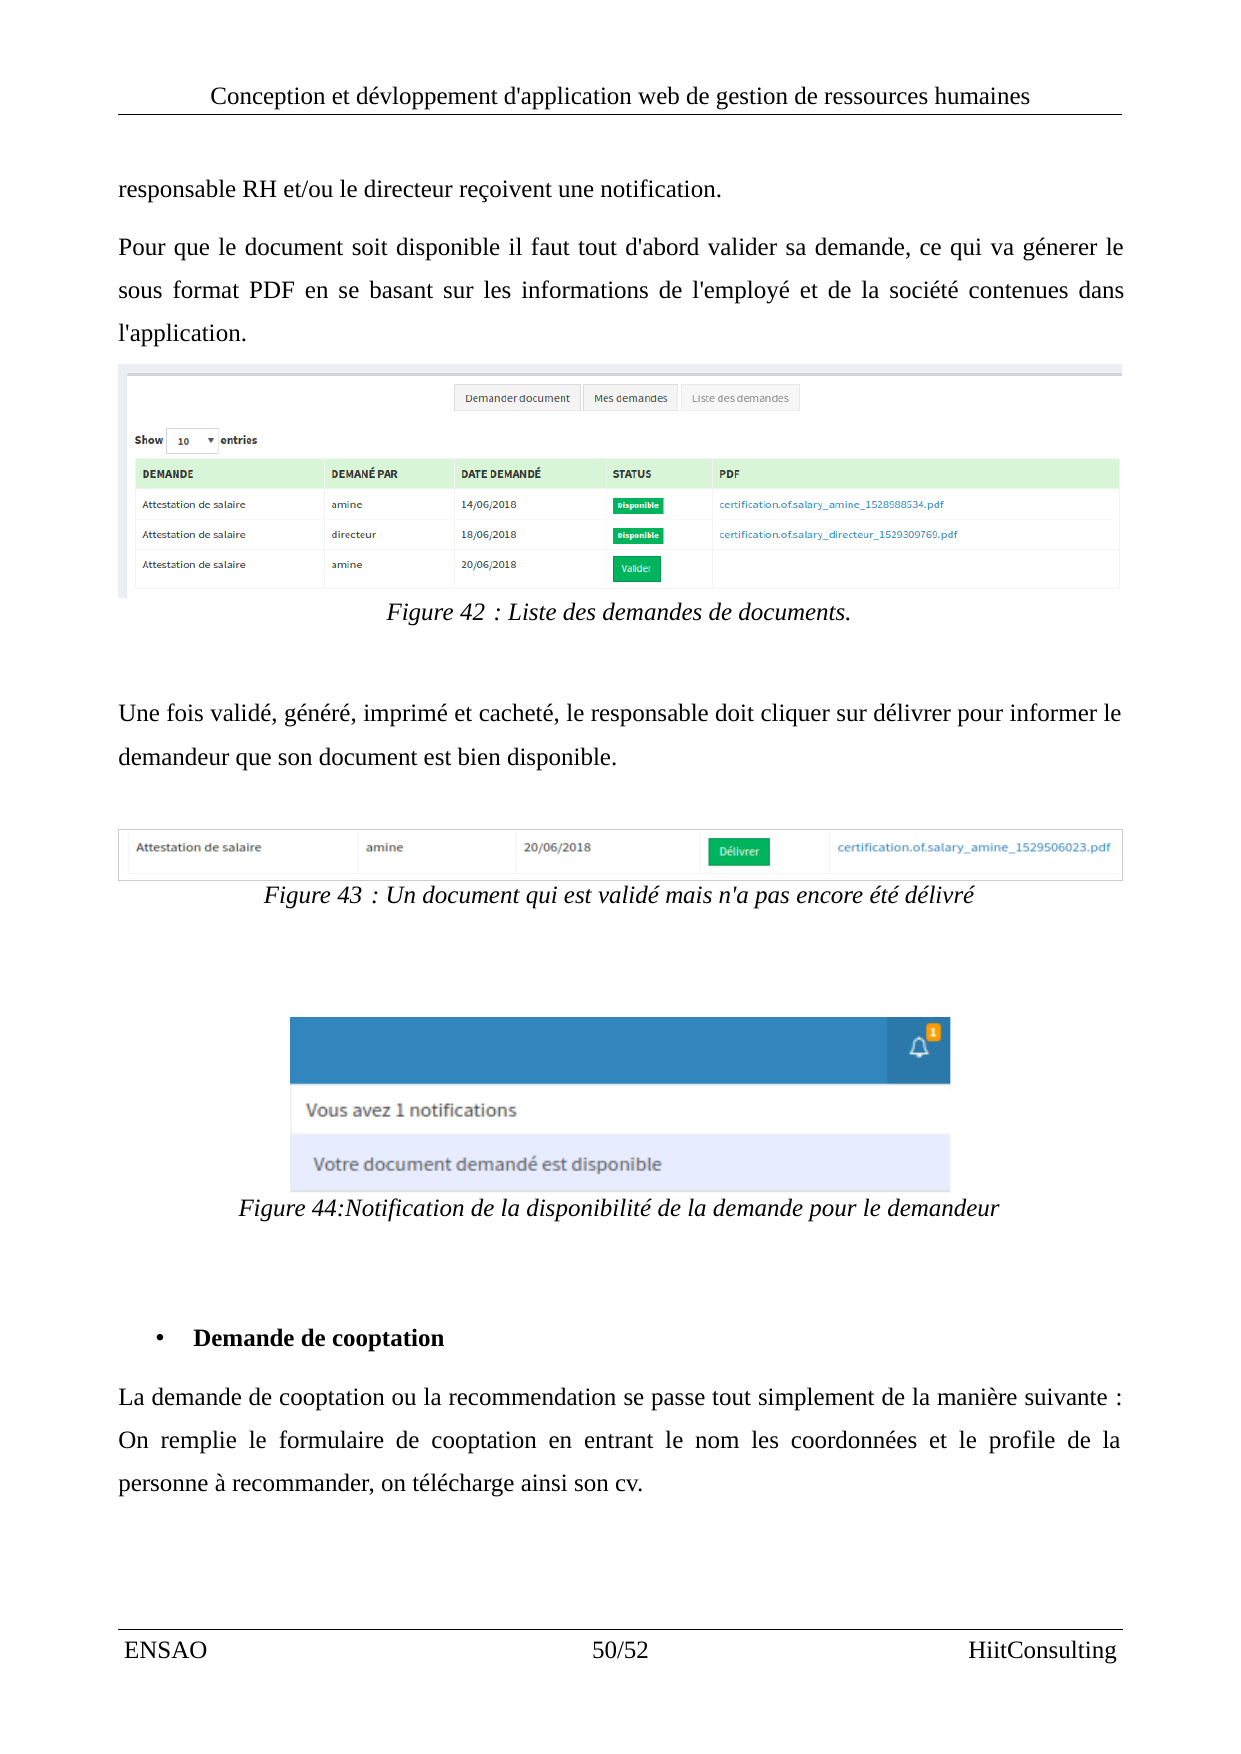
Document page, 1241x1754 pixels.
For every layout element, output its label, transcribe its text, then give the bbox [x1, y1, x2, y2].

text Figure 43 : Un document qui est validé mais n'a pas encore été délivré [118, 881, 1122, 909]
picture [121, 832, 1119, 878]
list Demande de cooptation [156, 1323, 1122, 1352]
picture [118, 364, 1123, 598]
text [119, 830, 1122, 880]
text responsable RH et/ou le directeur reçoivent une notification. [118, 174, 1122, 203]
text Figure 42 : Liste des demandes de documents. [118, 598, 1122, 626]
text Pour que le document soit disponible il faut tout d'abord valider sa demande, ce qui va génerer le sous format PDF en se basant sur les informations de l'employé et de la société contenues dans l'application. [118, 232, 1125, 347]
text Figure 44:Notification de la disponibilité de la demande pour le demandeur [237, 1030, 1003, 1222]
picture [290, 1017, 951, 1194]
text Une fois validé, généré, imprimé et cacheté, le responsable doit cliquer sur délivrer pour informer le demandeur que son document est bien disponible. [118, 698, 1122, 770]
text La demande de cooptation ou la recommendation se passe tout simplement de la manière suivante : On remplie le formulaire de cooptation en entrant le nom les coordonnées et le profile de la personne à recommander, on télécharge ainsi son cv. [118, 1382, 1122, 1497]
